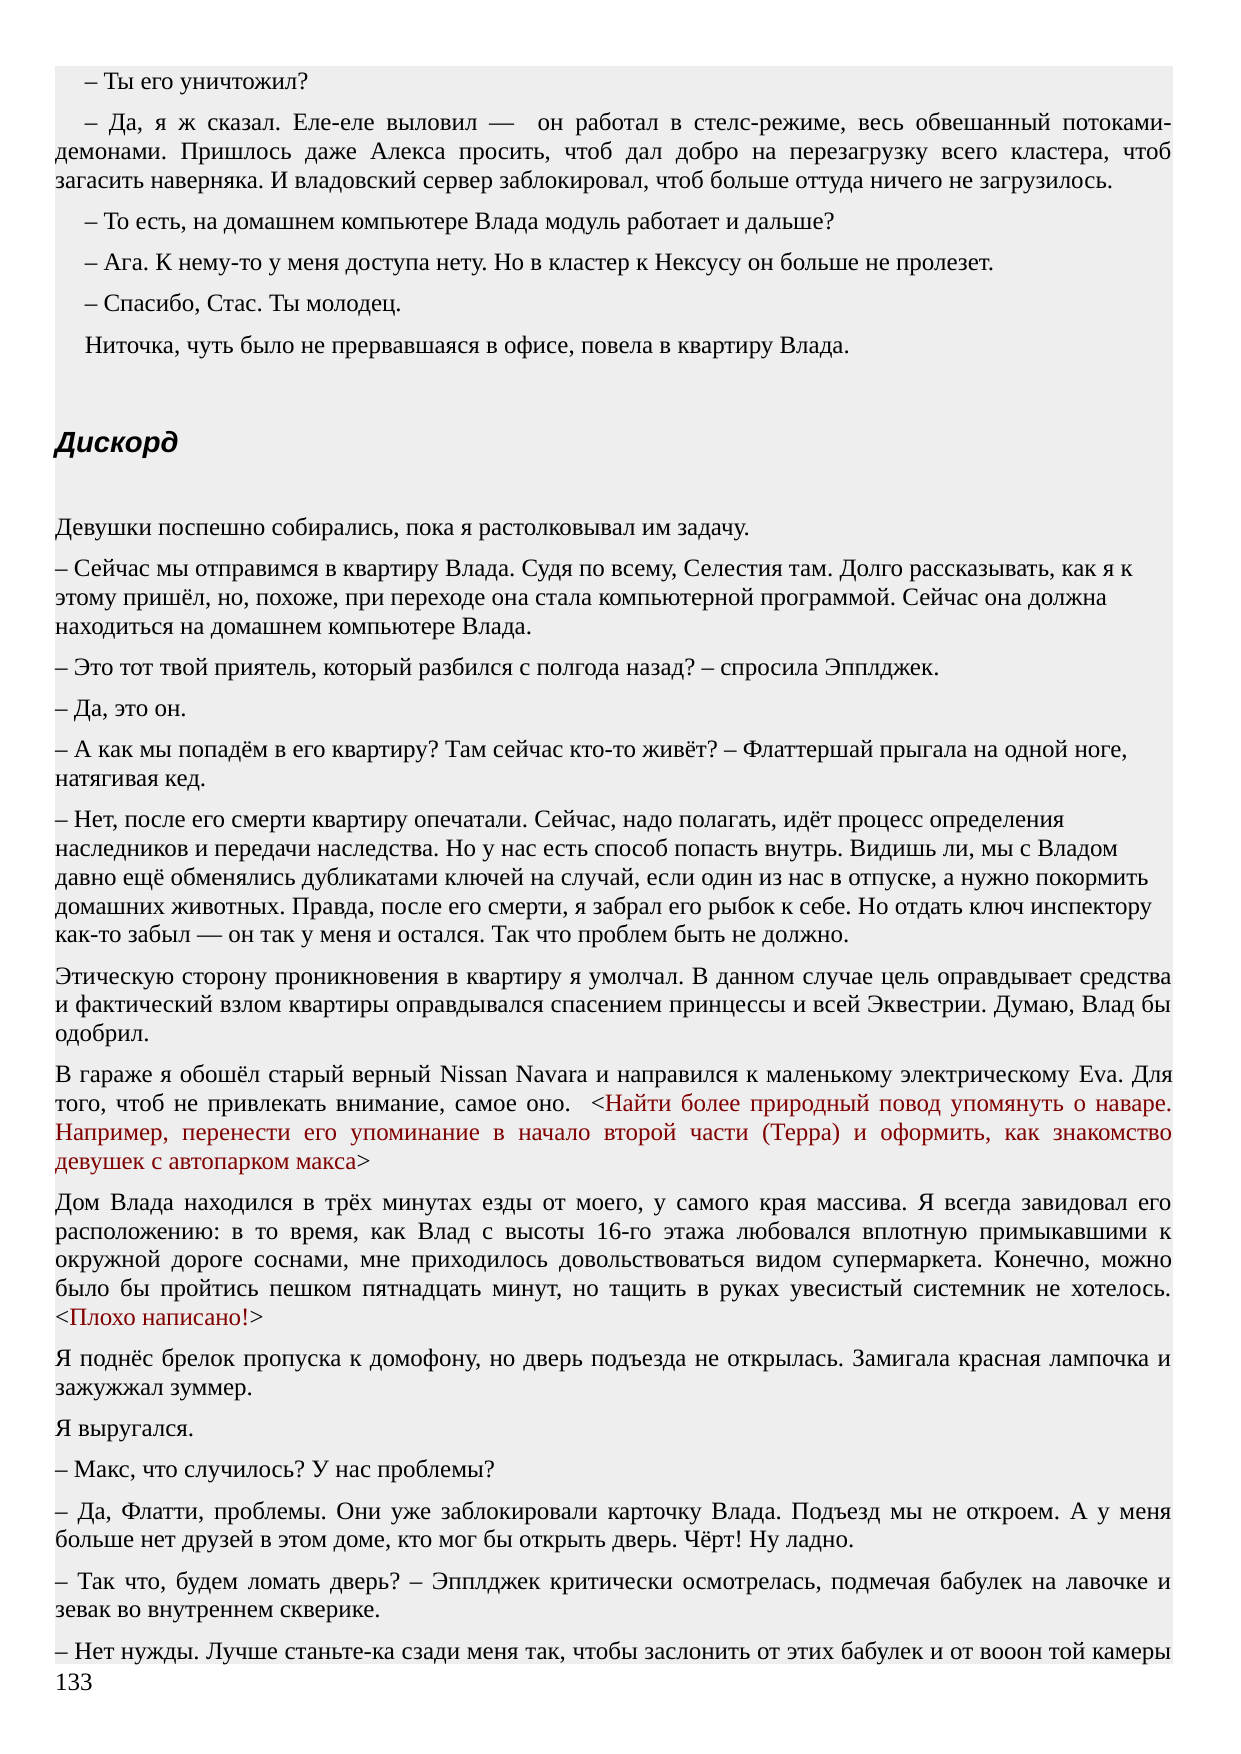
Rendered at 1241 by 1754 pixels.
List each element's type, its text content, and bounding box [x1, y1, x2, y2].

text – Да, я ж сказал. Еле-еле выловил — он работал в стелс-режиме, весь обвешанный потоками-демонами. Пришлось даже Алекса просить, чтоб дал добро на перезагрузку всего кластера, чтоб загасить наверняка. И владовский сервер заблокировал, чтоб больше оттуда ничего не загрузилось. [55, 107, 1173, 193]
text Я выругался. [55, 1413, 1173, 1442]
text Этическую сторону проникновения в квартиру я умолчал. В данном случае цель оправдывает средства и фактический взлом квартиры оправдывался спасением принцессы и всей Эквестрии. Думаю, Влад бы одобрил. [55, 961, 1173, 1047]
text – А как мы попадём в его квартиру? Там сейчас кто-то живёт? – Флаттершай прыгала на одной ноге, натягивая кед. [55, 734, 1173, 792]
text – Так что, будем ломать дверь? – Эпплджек критически осмотрелась, подмечая бабулек на лавочке и зевак во внутреннем скверике. [55, 1566, 1173, 1623]
text – Спасибо, Стас. Ты молодец. [55, 288, 1173, 317]
text – Да, это он. [55, 693, 1173, 722]
text – Сейчас мы отправимся в квартиру Влада. Судя по всему, Селестия там. Долго рассказывать, как я к этому пришёл, но, похоже, при переходе она стала компьютерной программой. Сейчас она должна находиться на домашнем компьютере Влада. [55, 553, 1173, 639]
text Девушки поспешно собирались, пока я растолковывал им задачу. [55, 512, 1173, 541]
text Я поднёс брелок пропуска к домофону, но дверь подъезда не открылась. Замигала красная лампочка и зажужжал зуммер. [55, 1343, 1173, 1401]
text – Нет нужды. Лучше станьте-ка сзади меня так, чтобы заслонить от этих бабулек и от вооон той камеры [55, 1636, 1173, 1664]
subtitle Дискорд [55, 425, 1173, 458]
text Дом Влада находился в трёх минутах езды от моего, у самого края массива. Я всегда завидовал его расположению: в то время, как Влад с высоты 16-го этажа любовался вплотную примыкавшими к окружной дороге соснами, мне приходилось довольствоваться видом супермаркета. Конечно, можно было бы пройтись пешком пятнадцать минут, но тащить в руках увесистый системник не хотелось. <Плохо написано!> [55, 1187, 1173, 1331]
text В гараже я обошёл старый верный Nissan Navara и направился к маленькому электрическому Eva. Для того, чтоб не привлекать внимание, самое оно. <Найти более природный повод упомянуть о наваре. Например, перенести его упоминание в начало второй части (Терра) и оформить, как знакомство девушек с автопарком макса> [55, 1059, 1173, 1174]
text – Нет, после его смерти квартиру опечатали. Сейчас, надо полагать, идёт процесс определения наследников и передачи наследства. Но у нас есть способ попасть внутрь. Видишь ли, мы с Владом давно ещё обменялись дубликатами ключей на случай, если один из нас в отпуске, а нужно покормить домашних животных. Правда, после его смерти, я забрал его рыбок к себе. Но отдать ключ инспектору как-то забыл — он так у меня и остался. Так что проблем быть не должно. [55, 804, 1173, 948]
text – Ты его уничтожил? [55, 66, 1173, 95]
text Ниточка, чуть было не прервавшаяся в офисе, повела в квартиру Влада. [55, 330, 1173, 358]
text – Это тот твой приятель, который разбился с полгода назад? – спросила Эпплджек. [55, 652, 1173, 681]
text – Макс, что случилось? У нас проблемы? [55, 1454, 1173, 1483]
text – Ага. К нему-то у меня доступа нету. Но в кластер к Нексусу он больше не пролезет. [55, 247, 1173, 276]
text – Да, Флатти, проблемы. Они уже заблокировали карточку Влада. Подъезд мы не откроем. А у меня больше нет друзей в этом доме, кто мог бы открыть дверь. Чёрт! Ну ладно. [55, 1496, 1173, 1553]
text – То есть, на домашнем компьютере Влада модуль работает и дальше? [55, 206, 1173, 235]
